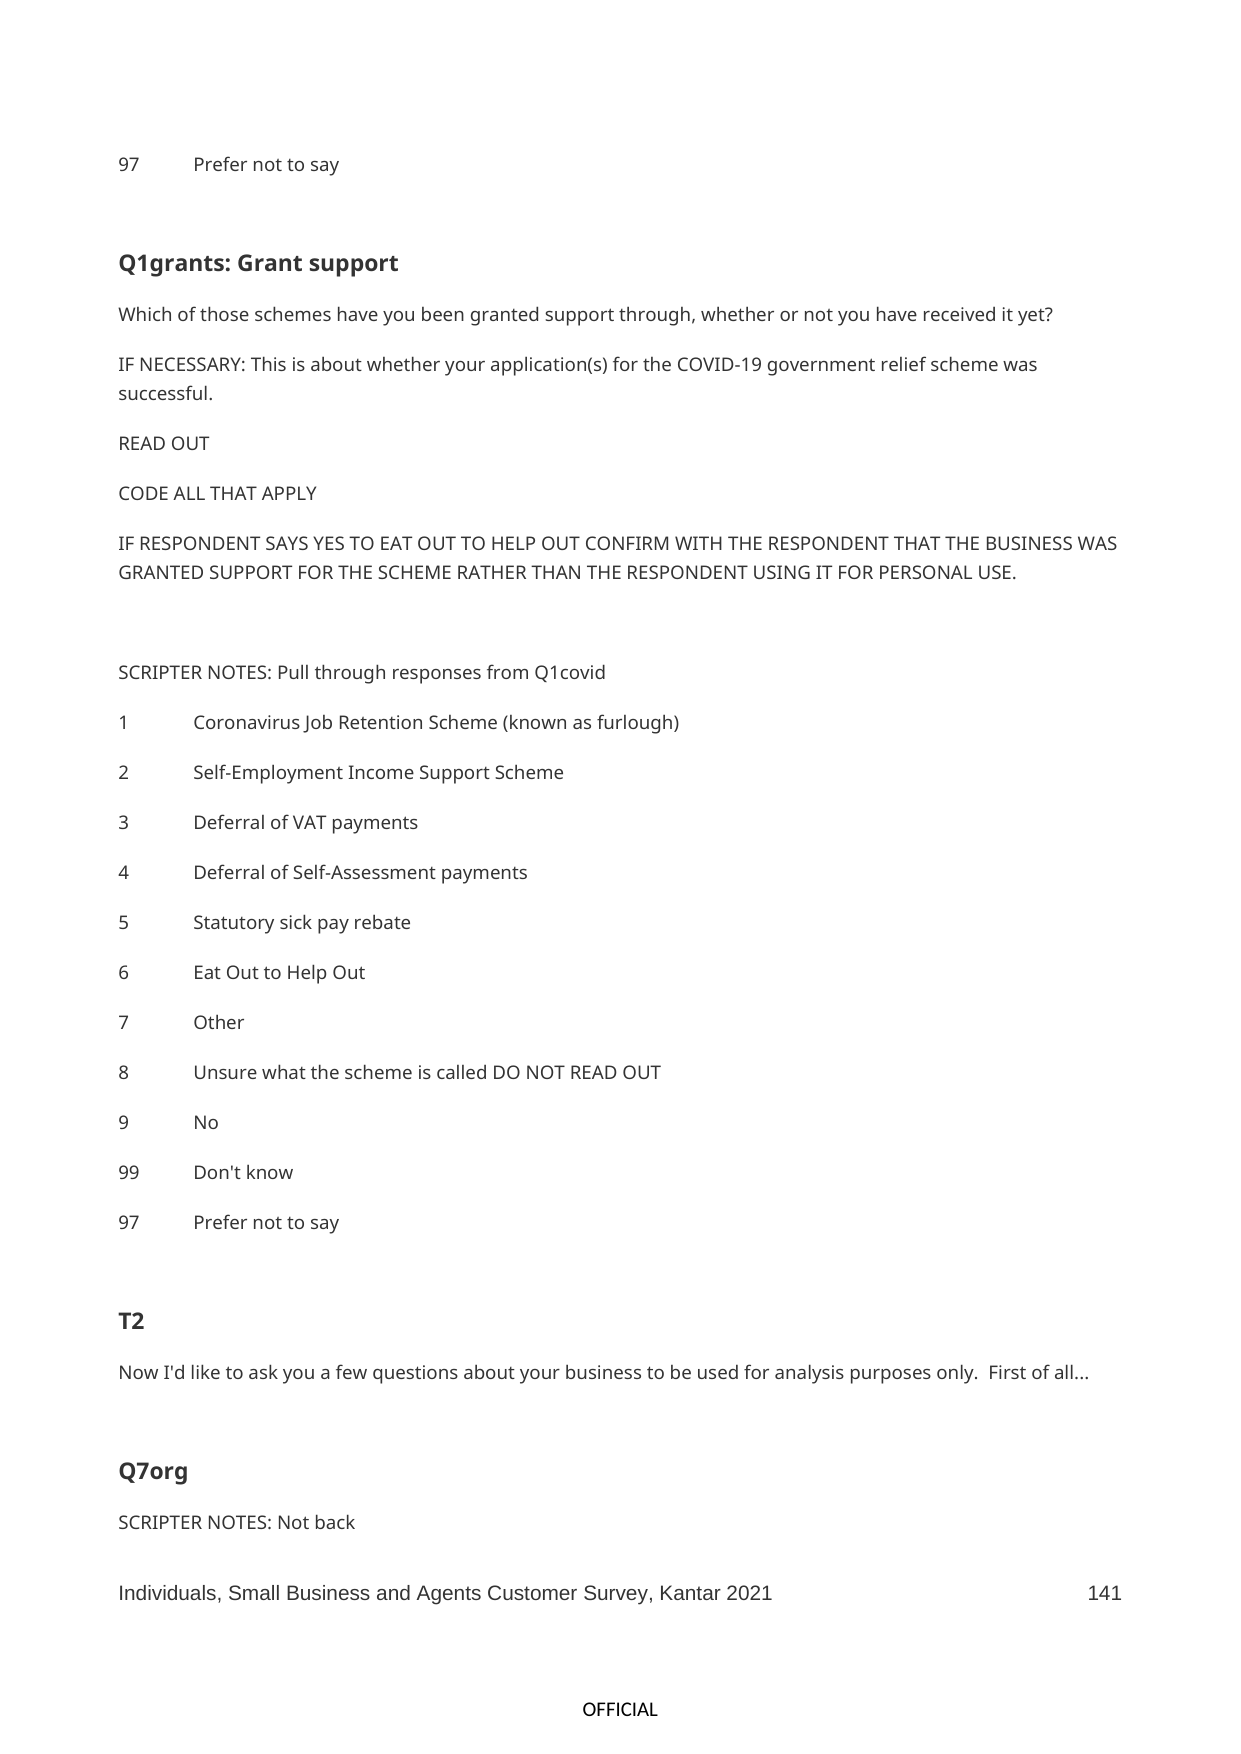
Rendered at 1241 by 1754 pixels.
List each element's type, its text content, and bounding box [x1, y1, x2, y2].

text 8 Unsure what the scheme is called DO NOT READ OUT [118, 1056, 1122, 1085]
text 2 Self-Employment Income Support Scheme [118, 756, 1122, 785]
text 99 Don't know [118, 1156, 1122, 1185]
text 97 Prefer not to say [118, 148, 1122, 177]
text SCRIPTER NOTES: Pull through responses from Q1covid [118, 656, 1122, 685]
text IF RESPONDENT SAYS YES TO EAT OUT TO HELP OUT CONFIRM WITH THE RESPONDENT THAT THE BUSINESS WAS GRANTED SUPPORT FOR THE SCHEME RATHER THAN THE RESPONDENT USING IT FOR PERSONAL USE. [118, 527, 1122, 585]
text Which of those schemes have you been granted support through, whether or not you have received it yet? [118, 298, 1122, 327]
text 1 Coronavirus Job Retention Scheme (known as furlough) [118, 706, 1122, 735]
text T2 [118, 1306, 1122, 1335]
text 97 Prefer not to say [118, 1206, 1122, 1235]
text Now I'd like to ask you a few questions about your business to be used for analysis purposes only. First of all... [118, 1356, 1122, 1385]
text IF NECESSARY: This is about whether your application(s) for the COVID-19 government relief scheme was successful. [118, 348, 1122, 406]
text 7 Other [118, 1006, 1122, 1035]
text 9 No [118, 1106, 1122, 1135]
text CODE ALL THAT APPLY [118, 477, 1122, 506]
text 4 Deferral of Self-Assessment payments [118, 856, 1122, 885]
text Q1grants: Grant support [118, 248, 1122, 277]
text READ OUT [118, 427, 1122, 456]
text 5 Statutory sick pay rebate [118, 906, 1122, 935]
text SCRIPTER NOTES: Not back [118, 1506, 1122, 1535]
text 3 Deferral of VAT payments [118, 806, 1122, 835]
text Q7org [118, 1456, 1122, 1485]
text 6 Eat Out to Help Out [118, 956, 1122, 985]
